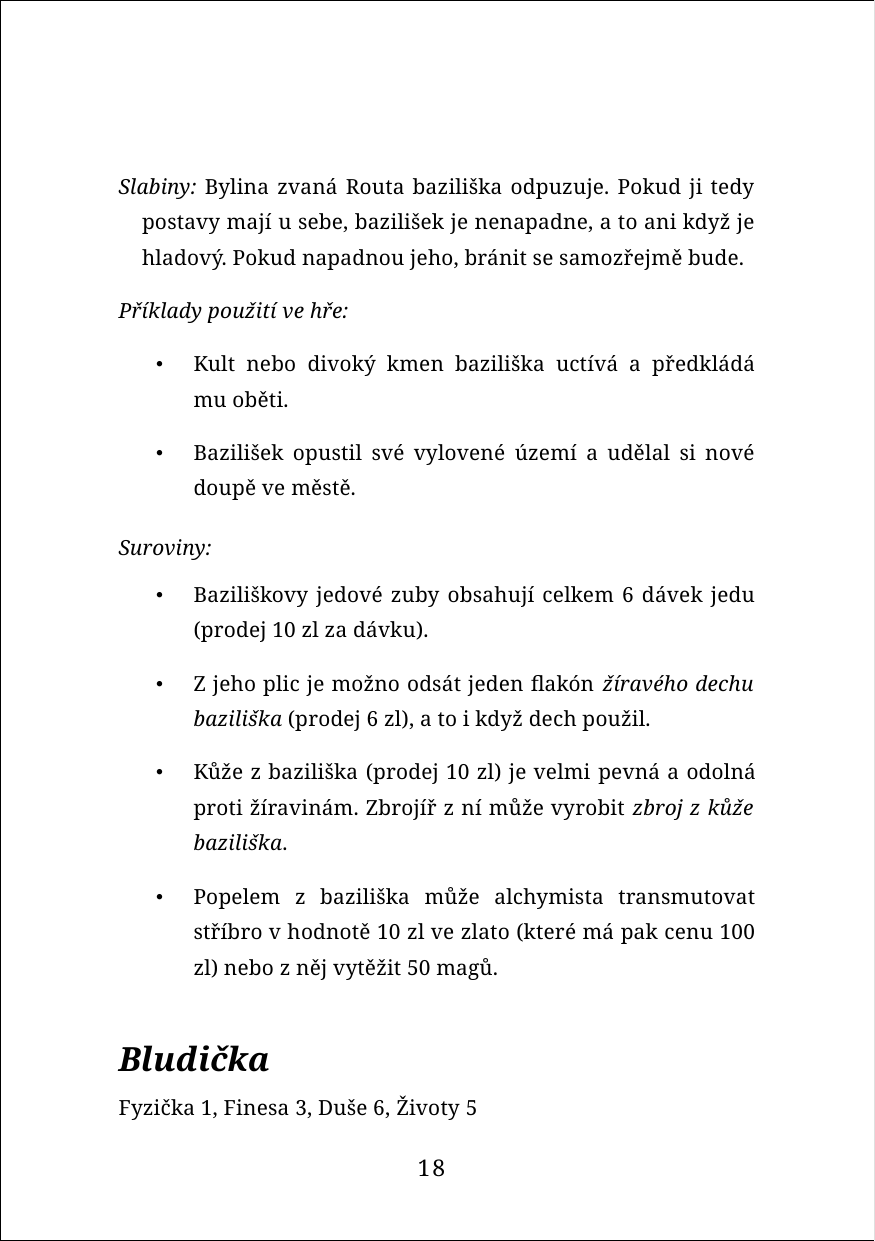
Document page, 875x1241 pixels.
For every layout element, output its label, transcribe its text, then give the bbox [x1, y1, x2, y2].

list Z jeho plic je možno odsát jeden flakón žíravého dechu baziliška (prodej 6 zl), a to i když dech použil. [156, 669, 756, 733]
text Slabiny: Bylina zvaná Routa baziliška odpuzuje. Pokud ji tedy postavy mají u sebe, bazilišek je nenapadne, a to ani když je hladový. Pokud napadnou jeho, bránit se samozřejmě bude. [118, 172, 756, 271]
list Popelem z baziliška může alchymista transmutovat stříbro v hodnotě 10 zl ve zlato (které má pak cenu 100 zl) nebo z něj vytěžit 50 magů. [156, 882, 756, 981]
list Kult nebo divoký kmen baziliška uctívá a předkládá mu oběti. [156, 349, 756, 413]
list Kůže z baziliška (prodej 10 zl) je velmi pevná a odolná proti žíravinám. Zbrojíř z ní může vyrobit zbroj z kůže baziliška. [156, 757, 756, 857]
subtitle Bludička [118, 1036, 756, 1081]
text Příklady použití ve hře: [118, 296, 756, 324]
text Suroviny: [118, 533, 756, 561]
text Fyzička 1, Finesa 3, Duše 6, Životy 5 [118, 1093, 756, 1121]
list Bazilišek opustil své vylovené území a udělal si nové doupě ve městě. [156, 438, 756, 502]
list Baziliškovy jedové zuby obsahují celkem 6 dávek jedu (prodej 10 zl za dávku). [156, 580, 756, 644]
